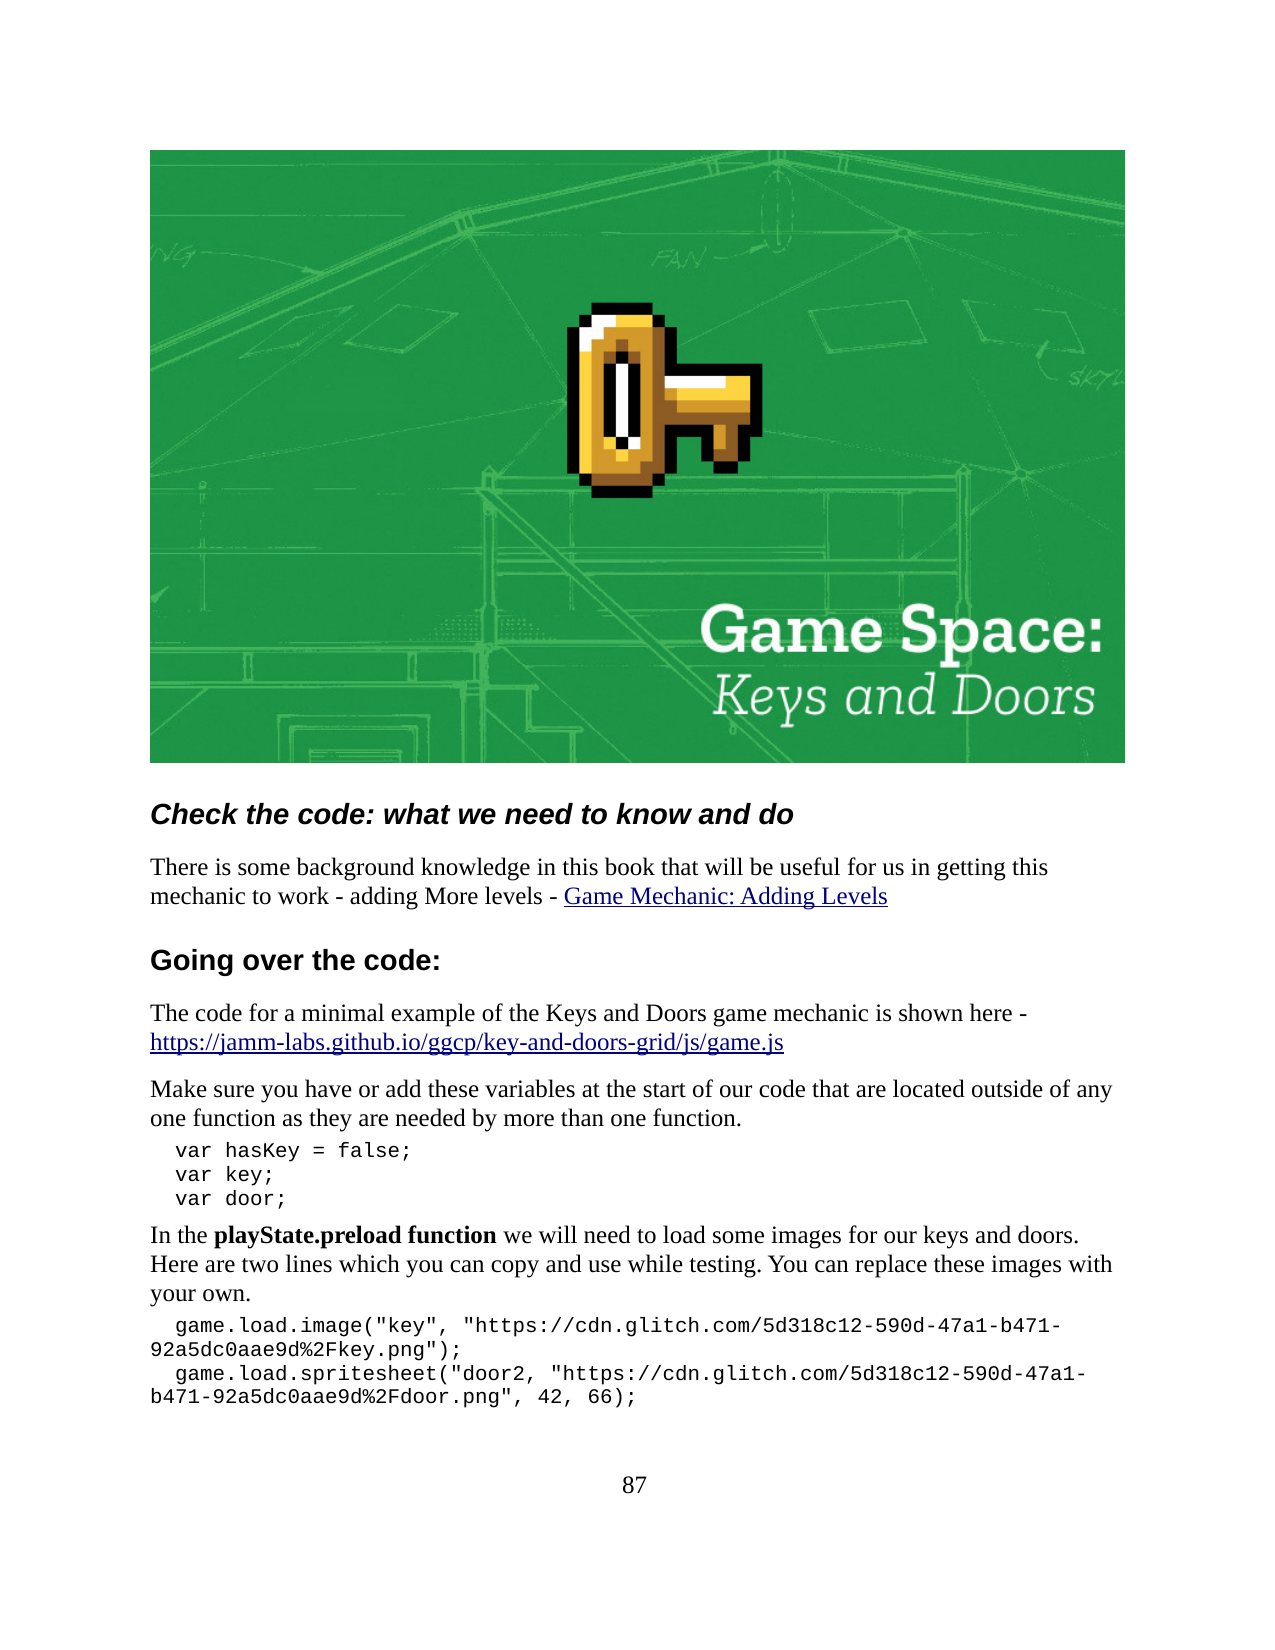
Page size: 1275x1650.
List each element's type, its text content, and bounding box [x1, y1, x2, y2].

text In the playState.preload function we will need to load some images for our keys and doors. Here are two lines which you can copy and use while testing. You can replace these images with your own. [150, 1220, 1125, 1306]
subtitle Going over the code: [150, 943, 1125, 977]
text game.load.spritesheet("door2, "https://cdn.glitch.com/5d318c12-590d-47a1-b471-92a5dc0aae9d%2Fdoor.png", 42, 66); [150, 1363, 1125, 1410]
text Make sure you have or add these variables at the start of our code that are located outside of any one function as they are needed by more than one function. [150, 1074, 1125, 1131]
subtitle Check the code: what we need to know and do [150, 797, 1125, 831]
text There is some background knowledge in this book that will be useful for us in getting this mechanic to work - adding More levels - Game Mechanic: Adding Levels [150, 852, 1125, 909]
text var door; [150, 1188, 1125, 1211]
picture [150, 150, 1125, 763]
text The code for a minimal example of the Keys and Doors game mechanic is shown here - https://jamm-labs.github.io/ggcp/key-and-doors-grid/js/game.js [150, 998, 1125, 1056]
text var hasKey = false; [150, 1140, 1125, 1164]
text var key; [150, 1164, 1125, 1188]
text game.load.image("key", "https://cdn.glitch.com/5d318c12-590d-47a1-b471-92a5dc0aae9d%2Fkey.png"); [150, 1315, 1125, 1363]
